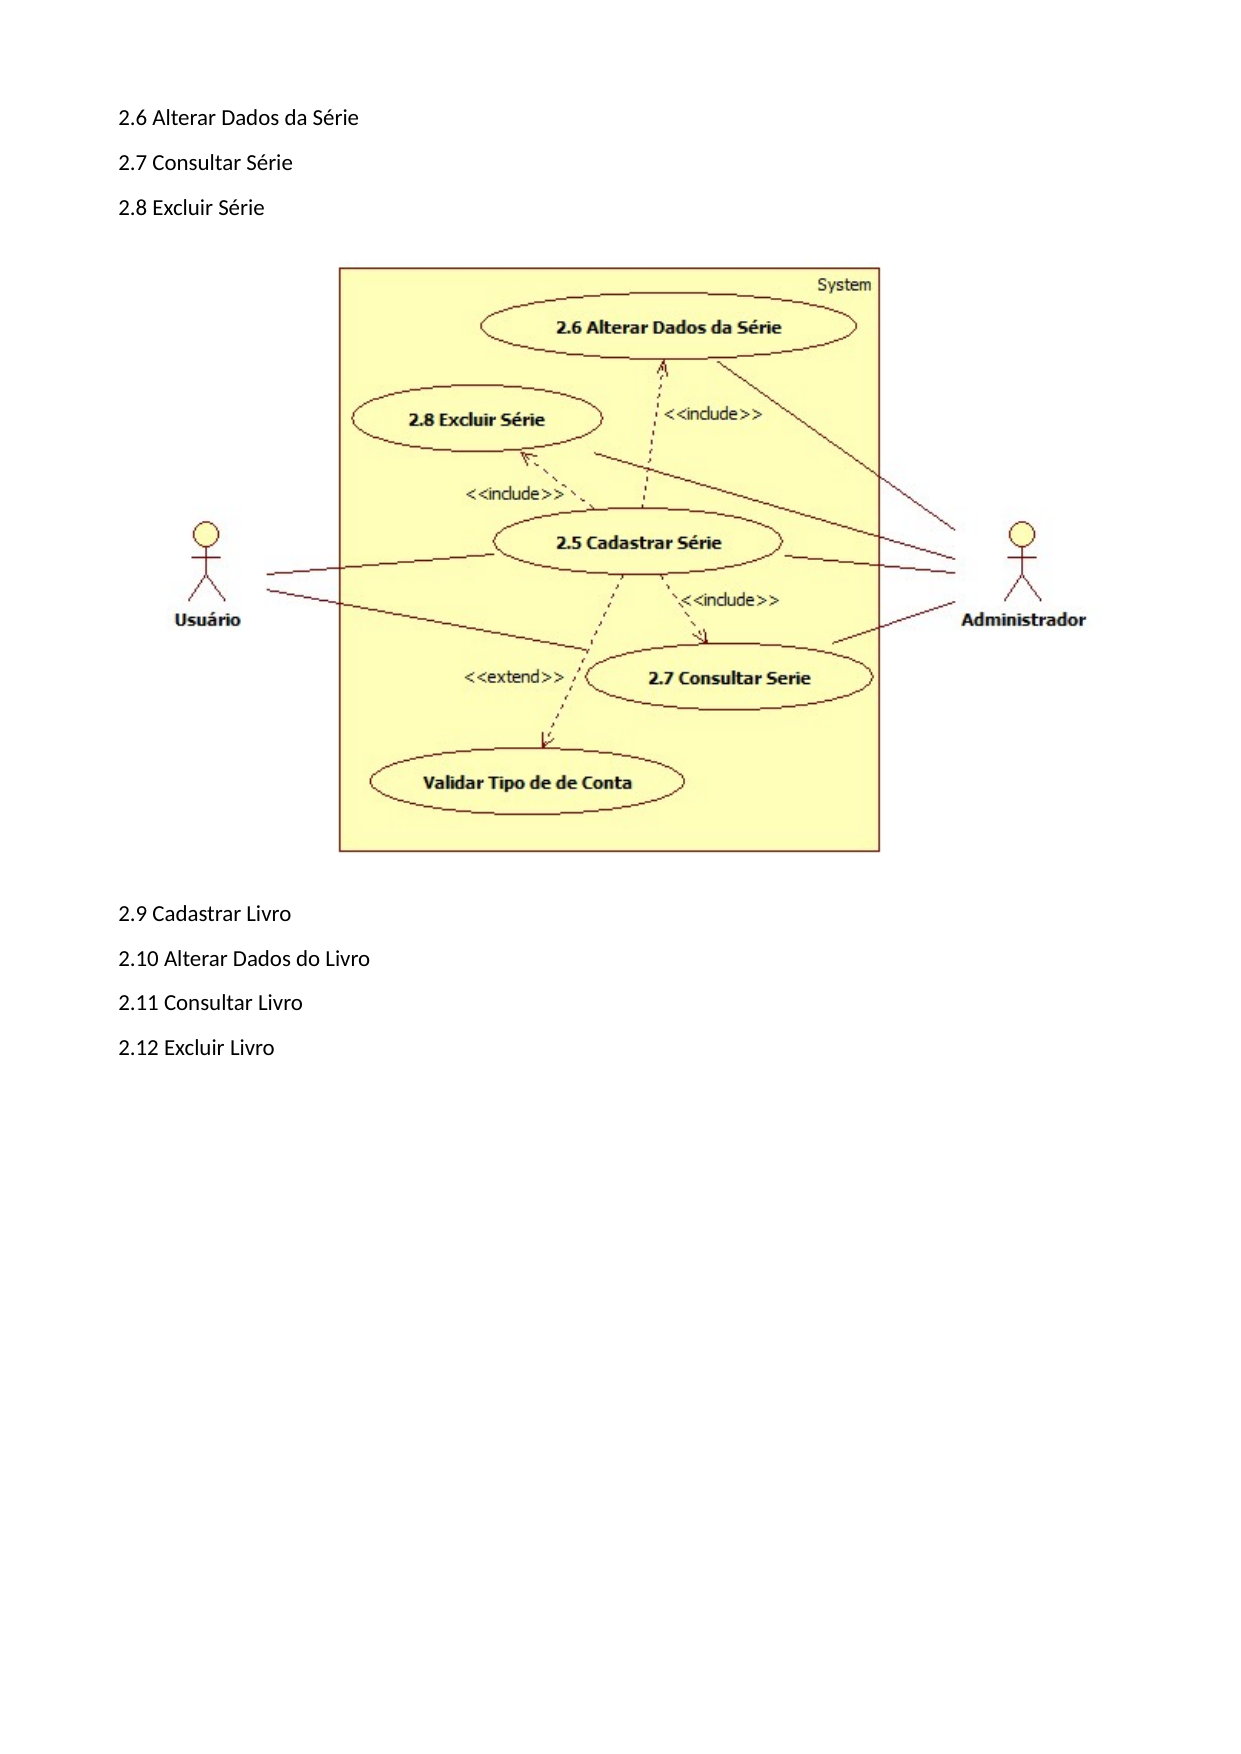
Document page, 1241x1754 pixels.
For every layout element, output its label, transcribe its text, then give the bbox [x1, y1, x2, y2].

subtitle 2.9 Cadastrar Livro [118, 899, 1122, 927]
subtitle 2.8 Excluir Série [118, 193, 1122, 221]
subtitle 2.6 Alterar Dados da Série [118, 103, 1122, 131]
subtitle 2.12 Excluir Livro [118, 1033, 1122, 1061]
subtitle 2.11 Consultar Livro [118, 988, 1122, 1016]
subtitle 2.10 Alterar Dados do Livro [118, 944, 1122, 972]
subtitle 2.7 Consultar Série [118, 148, 1122, 176]
picture [118, 237, 1123, 883]
